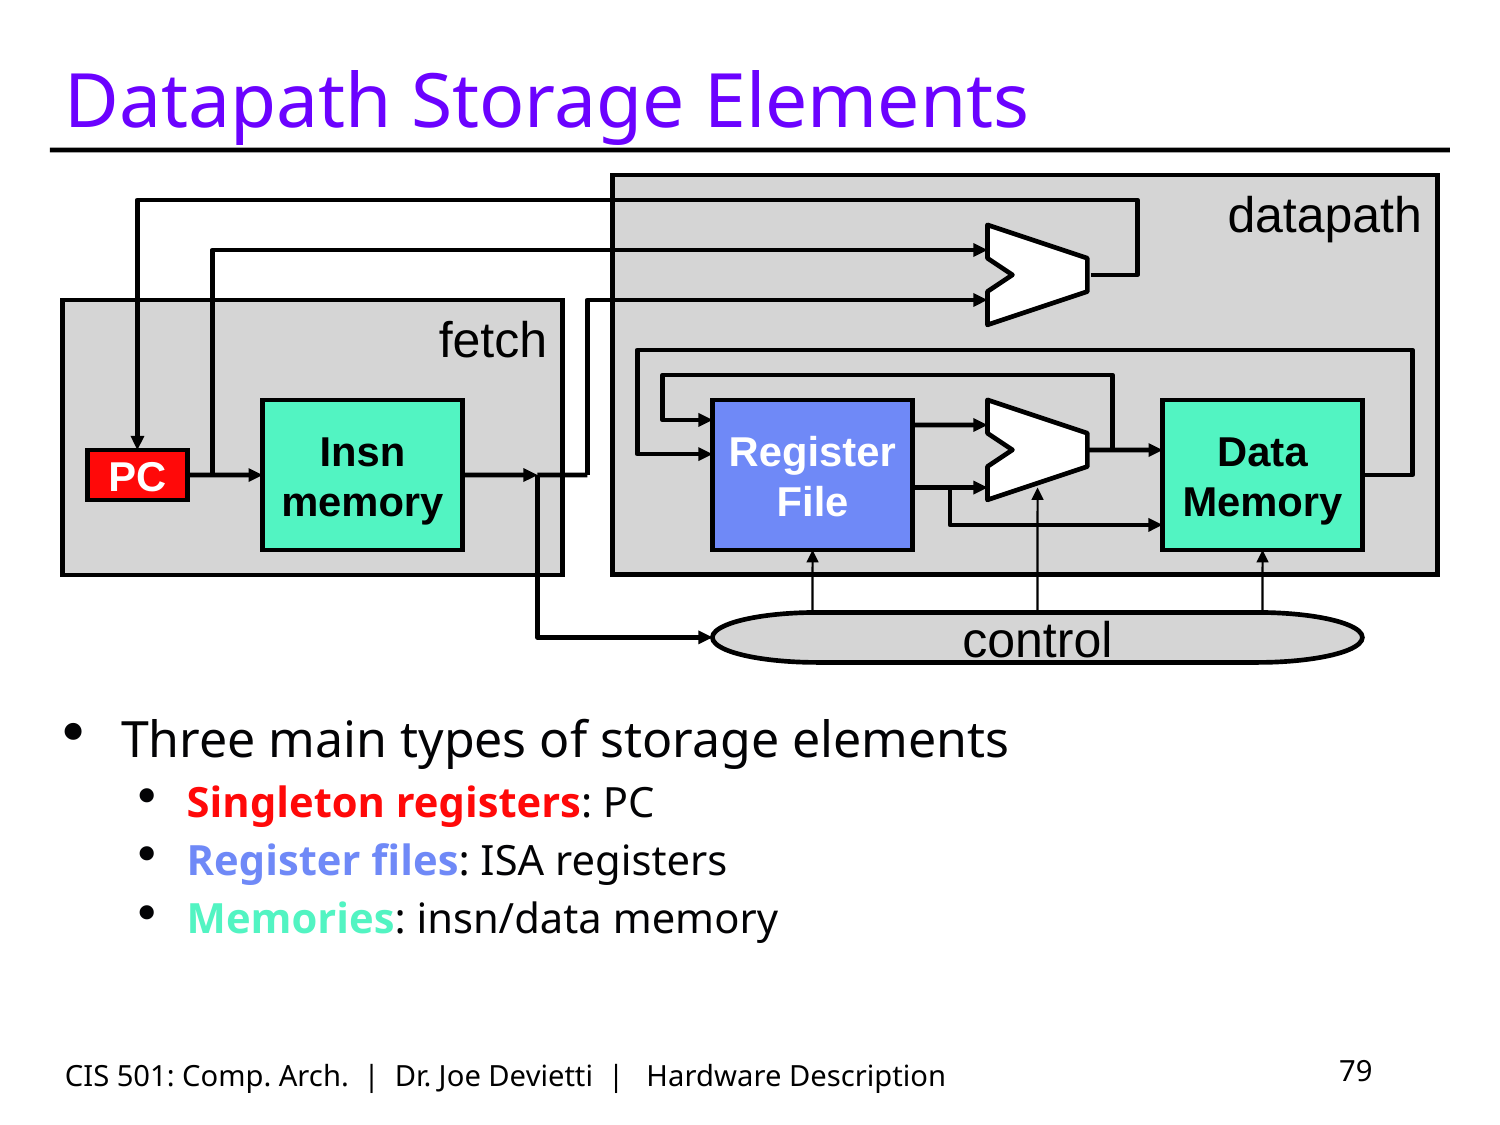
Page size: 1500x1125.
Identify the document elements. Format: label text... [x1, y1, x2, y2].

text_box [62, 299, 535, 575]
text_box PC [87, 449, 188, 500]
text_box Register File [712, 399, 913, 550]
text_box [612, 174, 1438, 575]
text_box [814, 490, 1036, 575]
text_box [1039, 526, 1262, 575]
text_box CIS 501: Comp. Arch. | Dr. Joe Devietti | Hardware Description [49, 1049, 988, 1100]
text_box Data Memory [1162, 399, 1363, 550]
text_box Insn memory [262, 399, 463, 550]
text_box datapath [1212, 174, 1437, 250]
text_box [640, 352, 1410, 473]
text_box control [712, 612, 1363, 663]
text_box [665, 377, 1162, 524]
text_box fetch [424, 299, 563, 375]
text_box [215, 299, 563, 474]
text_box [540, 478, 563, 575]
text_box Datapath Storage Elements [49, 37, 1450, 150]
text_box Three main types of storage elements Singleton registers: PC Register files: ISA registers Memories: insn/data memory [49, 699, 1450, 1025]
text_box [139, 299, 210, 472]
text_box [1074, 1049, 1388, 1100]
